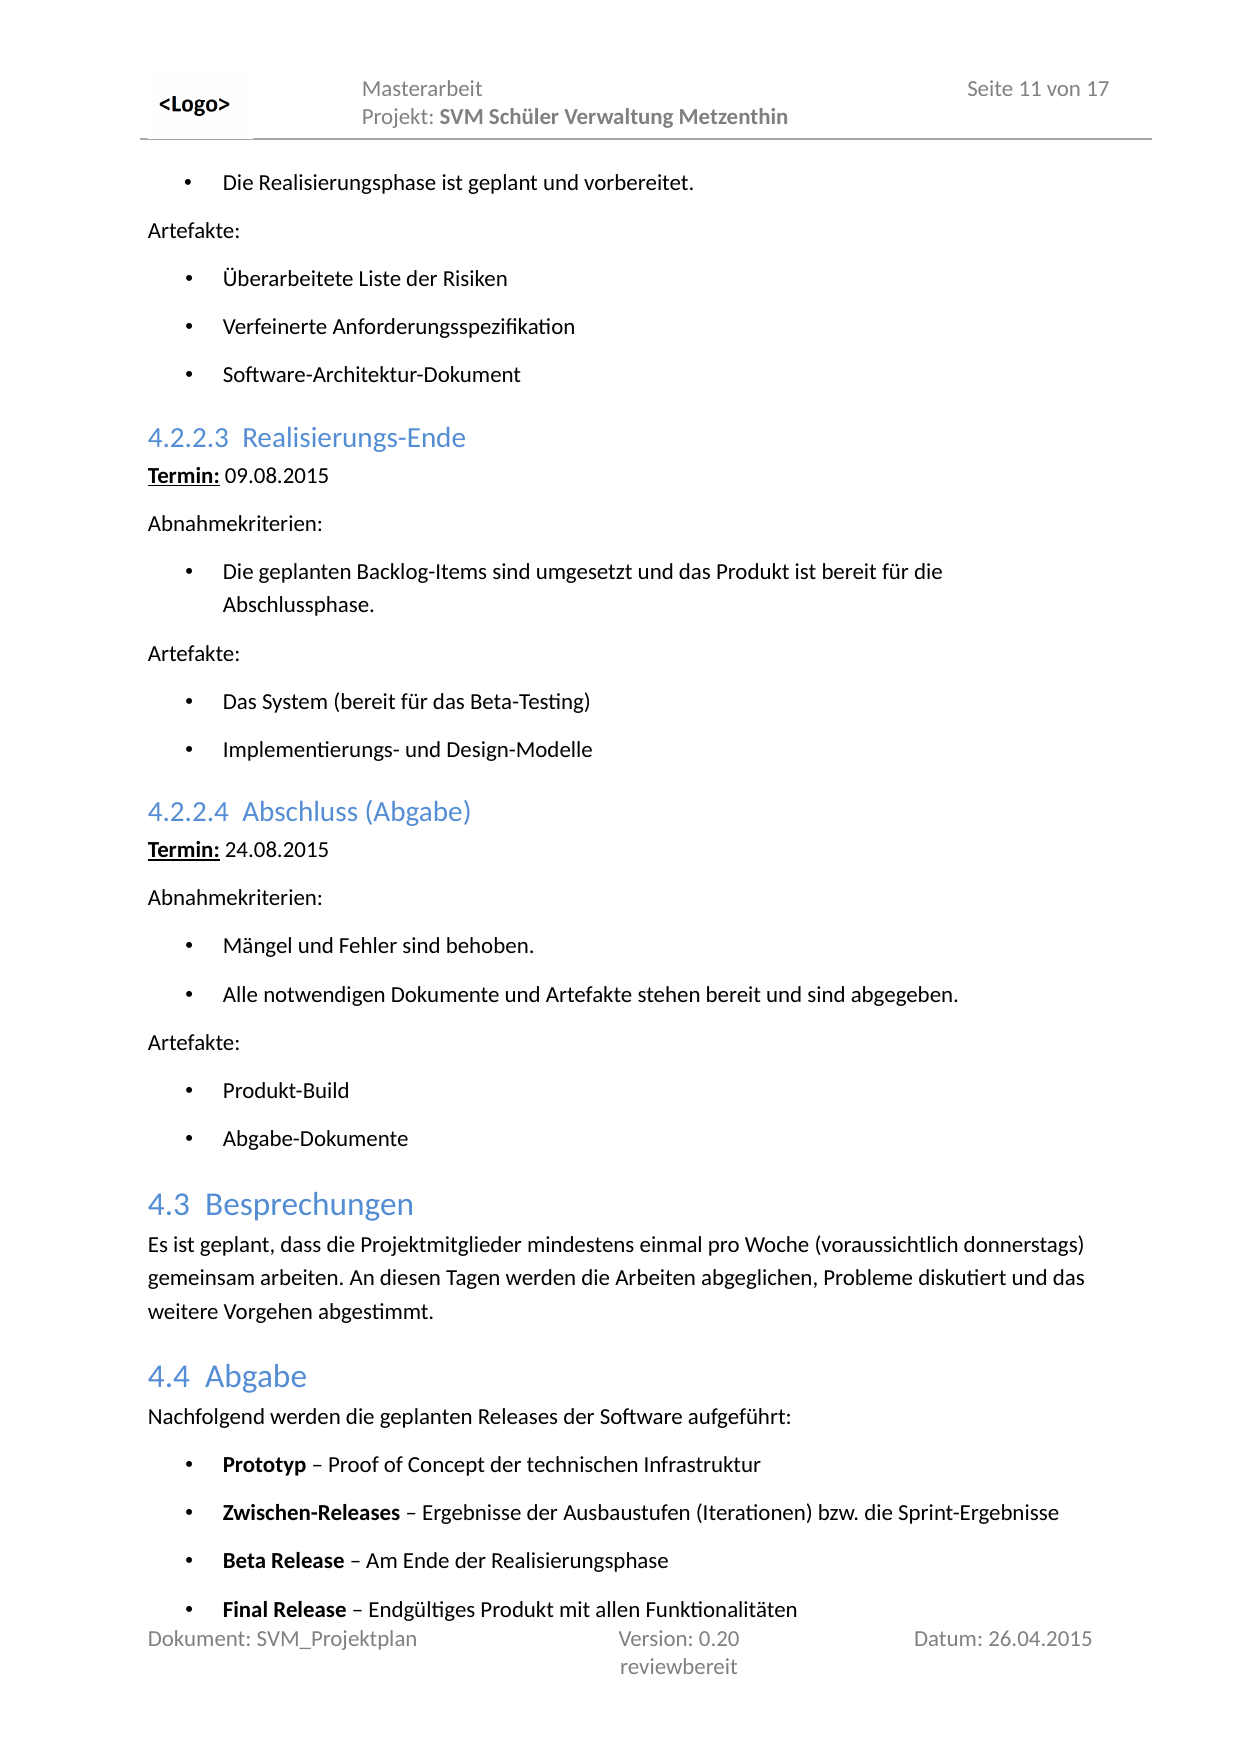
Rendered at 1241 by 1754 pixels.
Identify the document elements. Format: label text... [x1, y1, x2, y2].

text Abnahmekriterien: [148, 509, 1093, 537]
list Produkt-Build [185, 1076, 1093, 1104]
list Überarbeitete Liste der Risiken [185, 264, 1093, 292]
picture [147, 73, 254, 139]
list Verfeinerte Anforderungsspezifikation [185, 312, 1093, 340]
list Alle notwendigen Dokumente und Artefakte stehen bereit und sind abgegeben. [185, 980, 1093, 1008]
subtitle Abgabe [148, 1355, 1093, 1396]
list Beta Release – Am Ende der Realisierungsphase [185, 1547, 1093, 1575]
text Termin: 24.08.2015 [148, 835, 1093, 863]
list Die geplanten Backlog-Items sind umgesetzt und das Produkt ist bereit für die Abschlussphase. [185, 557, 1093, 619]
list Das System (bereit für das Beta-Testing) [185, 687, 1093, 715]
text Artefakte: [148, 639, 1093, 667]
subtitle Realisierungs-Ende [148, 419, 1093, 454]
list Zwischen-Releases – Ergebnisse der Ausbaustufen (Iterationen) bzw. die Sprint-Ergebnisse [185, 1498, 1093, 1527]
subtitle Abschluss (Abgabe) [148, 793, 1093, 829]
subtitle Besprechungen [148, 1183, 1093, 1223]
list Abgabe-Dokumente [185, 1124, 1093, 1152]
text Termin: 09.08.2015 [148, 461, 1093, 489]
list Software-Architektur-Dokument [185, 360, 1093, 388]
text Es ist geplant, dass die Projektmitglieder mindestens einmal pro Woche (voraussichtlich donnerstags) gemeinsam arbeiten. An diesen Tagen werden die Arbeiten abgeglichen, Probleme diskutiert und das weitere Vorgehen abgestimmt. [148, 1230, 1093, 1325]
list Implementierungs- und Design-Modelle [185, 735, 1093, 763]
text Nachfolgend werden die geplanten Releases der Software aufgeführt: [148, 1402, 1093, 1430]
text Artefakte: [148, 1028, 1093, 1056]
list Die Realisierungsphase ist geplant und vorbereitet. [184, 168, 1093, 196]
text Abnahmekriterien: [148, 883, 1093, 912]
text Artefakte: [148, 216, 1093, 244]
list Prototyp – Proof of Concept der technischen Infrastruktur [185, 1450, 1093, 1478]
list Mängel und Fehler sind behoben. [185, 932, 1093, 960]
list Final Release – Endgültiges Produkt mit allen Funktionalitäten [185, 1595, 1093, 1623]
